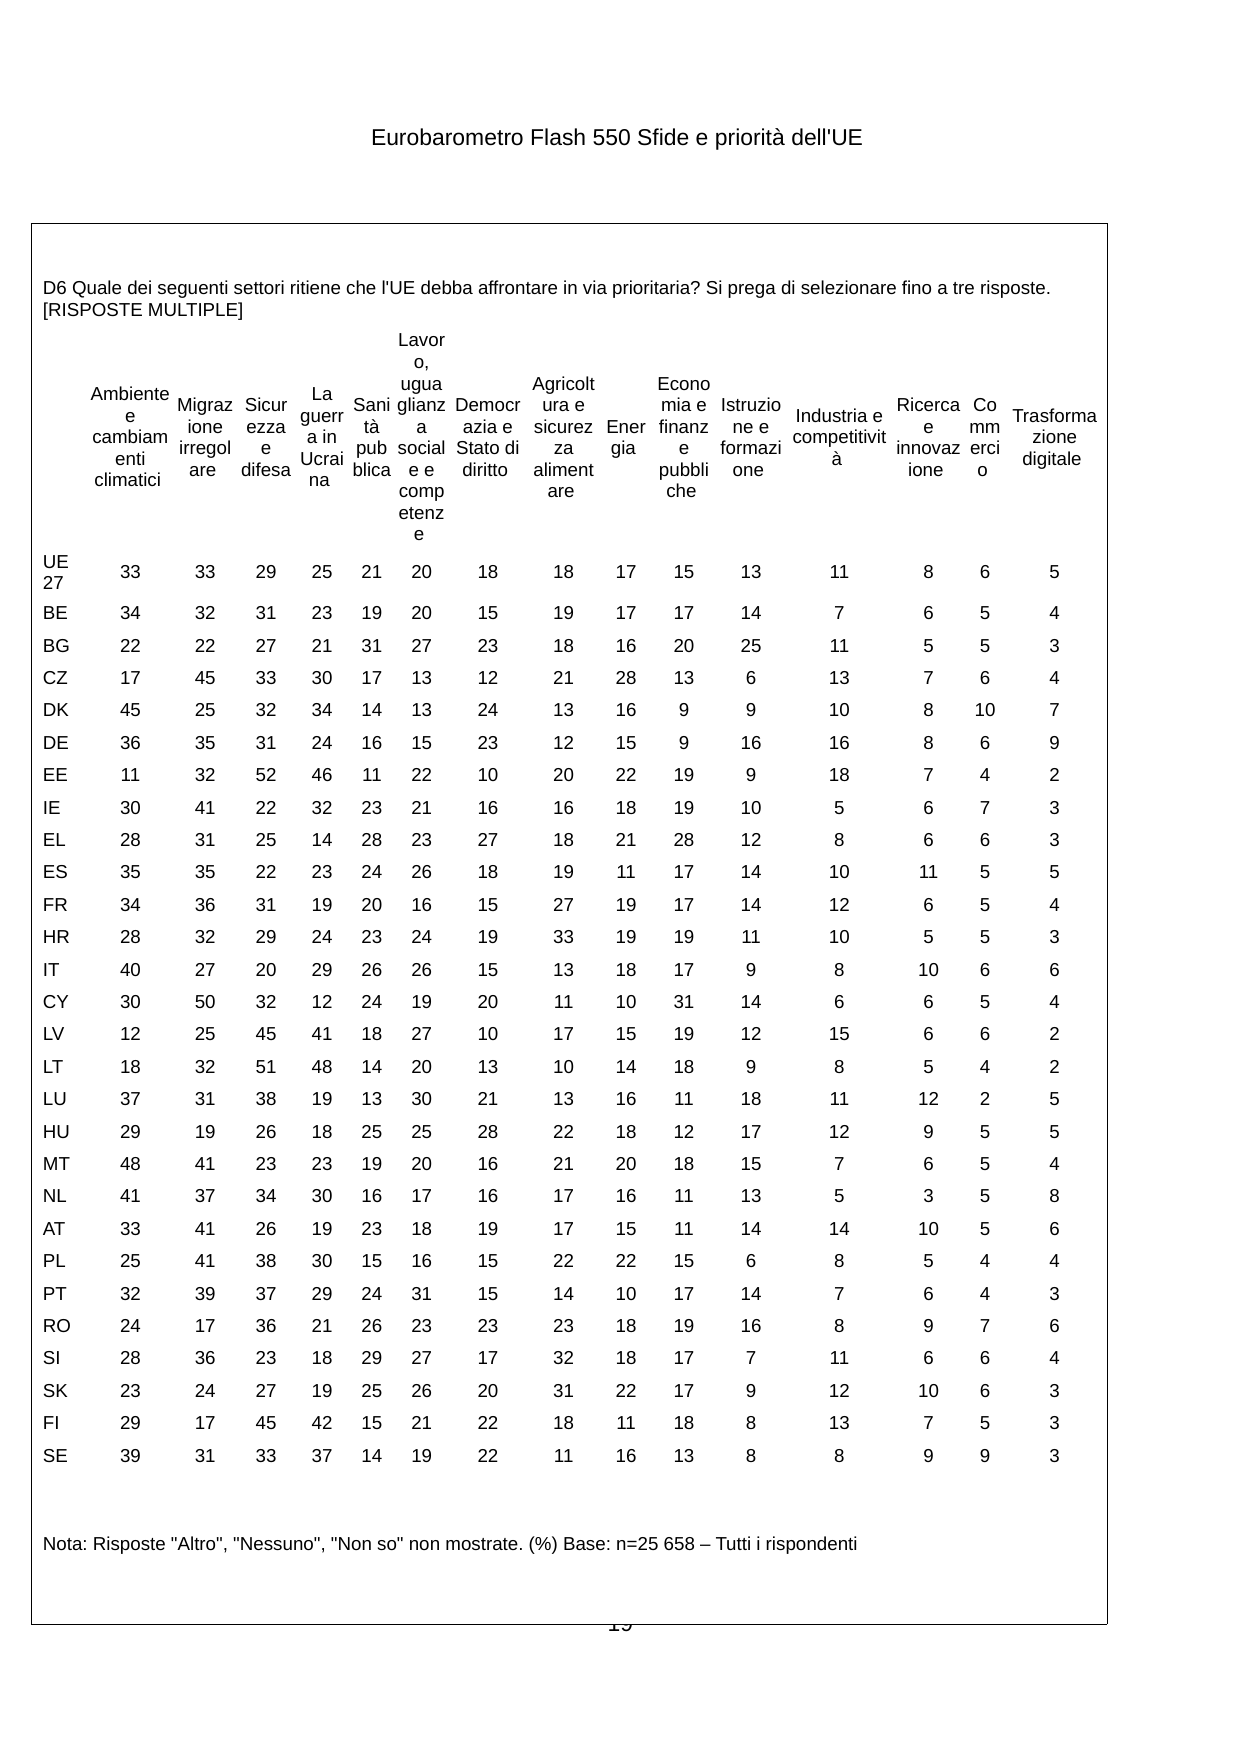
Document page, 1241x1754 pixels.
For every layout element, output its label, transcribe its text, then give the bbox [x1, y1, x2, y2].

table_cell 41 [173, 1212, 237, 1244]
table_cell 19 [294, 1212, 349, 1244]
table_cell Agricoltura e sicurezza alimentare [526, 326, 600, 548]
table_cell 33 [237, 1439, 294, 1471]
table_cell 41 [87, 1180, 173, 1212]
table_cell 31 [237, 726, 294, 759]
table_cell 12 [87, 1018, 173, 1050]
table_cell 22 [237, 791, 294, 823]
table_cell 5 [964, 856, 1006, 888]
table_cell 25 [87, 1245, 173, 1277]
table_cell 5 [964, 1180, 1006, 1212]
table_cell 45 [237, 1407, 294, 1439]
table_cell 37 [237, 1277, 294, 1309]
table_cell 16 [349, 1180, 394, 1212]
table_cell 35 [173, 726, 237, 759]
table_cell 16 [600, 694, 651, 726]
table_cell [716, 1471, 785, 1504]
table_cell PL [40, 1245, 81, 1277]
table_cell [81, 597, 87, 629]
table_cell 5 [1006, 548, 1103, 597]
table_cell 48 [87, 1148, 173, 1180]
table_cell 10 [785, 856, 893, 888]
table_cell 4 [964, 1245, 1006, 1277]
table_cell [81, 1277, 87, 1309]
table_cell 6 [716, 661, 785, 694]
table_cell BE [40, 597, 81, 629]
table_cell 9 [716, 1374, 785, 1407]
table_cell 32 [237, 694, 294, 726]
table_cell [394, 1471, 449, 1504]
table_cell 24 [349, 985, 394, 1018]
table_cell 23 [237, 1342, 294, 1374]
table_cell 9 [964, 1439, 1006, 1471]
table_cell 15 [600, 1018, 651, 1050]
table_cell 25 [294, 548, 349, 597]
table_cell 9 [716, 694, 785, 726]
table_cell 22 [237, 856, 294, 888]
table_cell [81, 921, 87, 953]
table_cell 6 [893, 824, 963, 856]
table_cell 14 [716, 597, 785, 629]
table_cell 18 [600, 1115, 651, 1147]
table_cell 15 [449, 597, 526, 629]
table_cell IT [40, 953, 81, 985]
table_cell 30 [294, 1245, 349, 1277]
table_cell 10 [600, 985, 651, 1018]
table_cell 7 [785, 1148, 893, 1180]
table_cell 3 [1006, 824, 1103, 856]
table_cell 16 [716, 726, 785, 759]
table_cell 5 [1006, 856, 1103, 888]
table_cell 20 [349, 888, 394, 921]
table_cell [81, 985, 87, 1018]
table_cell 17 [651, 597, 716, 629]
table_cell 17 [526, 1212, 600, 1244]
table_cell 17 [526, 1180, 600, 1212]
table_cell HU [40, 1115, 81, 1147]
table_cell 38 [237, 1083, 294, 1115]
table_cell 13 [526, 1083, 600, 1115]
table_cell IE [40, 791, 81, 823]
table_cell 25 [173, 1018, 237, 1050]
table_cell 32 [294, 791, 349, 823]
table_cell 5 [964, 1115, 1006, 1147]
table_cell 32 [173, 1050, 237, 1083]
table_cell 19 [651, 1018, 716, 1050]
table_cell 41 [173, 791, 237, 823]
table_cell 17 [600, 597, 651, 629]
table_cell 31 [173, 1439, 237, 1471]
table_cell 23 [349, 791, 394, 823]
table_cell 31 [651, 985, 716, 1018]
table_cell 20 [394, 597, 449, 629]
table_cell DE [40, 726, 81, 759]
table_cell 20 [394, 1148, 449, 1180]
table_cell 29 [87, 1407, 173, 1439]
table_cell 7 [785, 597, 893, 629]
table_cell 19 [349, 1148, 394, 1180]
table_cell 24 [294, 921, 349, 953]
table_cell PT [40, 1277, 81, 1309]
table_cell 10 [526, 1050, 600, 1083]
table_cell 34 [87, 888, 173, 921]
table_cell 10 [449, 1018, 526, 1050]
table_cell [81, 1180, 87, 1212]
table_cell 9 [651, 694, 716, 726]
table_cell 2 [1006, 1050, 1103, 1083]
table_cell 41 [294, 1018, 349, 1050]
table_cell [449, 1471, 526, 1504]
table_cell 13 [785, 661, 893, 694]
table_cell Sicurezza e difesa [237, 326, 294, 548]
table_cell 33 [87, 1212, 173, 1244]
table_cell 18 [449, 856, 526, 888]
table_cell 10 [785, 921, 893, 953]
table_cell 27 [449, 824, 526, 856]
table_cell 6 [964, 1018, 1006, 1050]
table_cell Ricerca e innovazione [893, 326, 963, 548]
table_cell 16 [600, 1083, 651, 1115]
table_cell LU [40, 1083, 81, 1115]
table_cell 28 [600, 661, 651, 694]
table_cell 11 [893, 856, 963, 888]
table_cell 17 [651, 953, 716, 985]
table_cell 18 [600, 1309, 651, 1342]
table_cell [81, 629, 87, 661]
table_cell [81, 1309, 87, 1342]
table_cell 25 [349, 1115, 394, 1147]
table_cell 13 [651, 1439, 716, 1471]
table_cell 6 [964, 1374, 1006, 1407]
table_cell 19 [449, 921, 526, 953]
table_cell 17 [87, 661, 173, 694]
table_cell 28 [651, 824, 716, 856]
table_cell 5 [785, 1180, 893, 1212]
table_cell 30 [87, 985, 173, 1018]
table_cell 21 [294, 629, 349, 661]
table_cell 18 [294, 1115, 349, 1147]
table_cell 7 [964, 791, 1006, 823]
table_cell 23 [294, 1148, 349, 1180]
table_cell 19 [651, 921, 716, 953]
table_cell 5 [1006, 1083, 1103, 1115]
table_cell 15 [600, 1212, 651, 1244]
table_cell Lavoro, uguaglianza sociale e competenze [394, 326, 449, 548]
table_cell 20 [237, 953, 294, 985]
table_cell 4 [1006, 1245, 1103, 1277]
table_cell 12 [893, 1083, 963, 1115]
table_cell 27 [237, 629, 294, 661]
table_cell 10 [893, 953, 963, 985]
table_cell [40, 326, 81, 548]
table_cell 5 [964, 921, 1006, 953]
table_cell 15 [349, 1245, 394, 1277]
table_cell 20 [526, 759, 600, 791]
table_cell CY [40, 985, 81, 1018]
table_cell 25 [237, 824, 294, 856]
table_cell 29 [294, 1277, 349, 1309]
table_cell 36 [173, 1342, 237, 1374]
table_cell 17 [651, 1374, 716, 1407]
table_cell 6 [964, 661, 1006, 694]
table_cell 36 [87, 726, 173, 759]
table_cell 31 [349, 629, 394, 661]
table_cell 18 [449, 548, 526, 597]
table_cell 21 [349, 548, 394, 597]
table_cell 14 [349, 1050, 394, 1083]
table_cell 16 [449, 1180, 526, 1212]
table_cell 7 [893, 661, 963, 694]
table_cell Economia e finanze pubbliche [651, 326, 716, 548]
table_cell 24 [87, 1309, 173, 1342]
table_cell 26 [237, 1115, 294, 1147]
table_cell 21 [526, 661, 600, 694]
table_cell 13 [716, 1180, 785, 1212]
table_cell 10 [449, 759, 526, 791]
table_cell Trasformazione digitale [1006, 326, 1103, 548]
table_cell 6 [893, 1148, 963, 1180]
table_cell 27 [394, 1342, 449, 1374]
table_cell [237, 1471, 294, 1504]
table_cell 24 [449, 694, 526, 726]
table_cell CZ [40, 661, 81, 694]
table_cell 6 [964, 953, 1006, 985]
table_cell 2 [964, 1083, 1006, 1115]
table_cell Commercio [964, 326, 1006, 548]
table_cell 32 [173, 759, 237, 791]
table_cell 3 [1006, 1407, 1103, 1439]
table_cell 11 [651, 1083, 716, 1115]
table_cell 15 [349, 1407, 394, 1439]
table_cell 19 [394, 985, 449, 1018]
table_cell 23 [349, 1212, 394, 1244]
table_cell 7 [716, 1342, 785, 1374]
table_cell 12 [785, 888, 893, 921]
table_cell 5 [785, 791, 893, 823]
table_cell 16 [394, 888, 449, 921]
table_cell 18 [526, 1407, 600, 1439]
table_cell [81, 326, 87, 548]
table_cell 10 [600, 1277, 651, 1309]
table_cell 26 [237, 1212, 294, 1244]
table_cell 4 [964, 1277, 1006, 1309]
table_cell 17 [651, 856, 716, 888]
table_cell [81, 661, 87, 694]
table_cell 17 [349, 661, 394, 694]
table_cell 8 [893, 548, 963, 597]
table_cell 16 [600, 629, 651, 661]
table_cell 41 [173, 1148, 237, 1180]
table_cell 11 [526, 985, 600, 1018]
table_cell 17 [651, 1277, 716, 1309]
table_cell 27 [173, 953, 237, 985]
table_cell 18 [394, 1212, 449, 1244]
table_cell 6 [893, 1277, 963, 1309]
table_cell 20 [651, 629, 716, 661]
table_cell 26 [349, 1309, 394, 1342]
table_cell 25 [349, 1374, 394, 1407]
table_cell 9 [1006, 726, 1103, 759]
table_cell 26 [394, 856, 449, 888]
table_cell 20 [449, 1374, 526, 1407]
table_cell 20 [600, 1148, 651, 1180]
table_cell 37 [173, 1180, 237, 1212]
table_cell [81, 953, 87, 985]
table_cell 19 [173, 1115, 237, 1147]
table_cell 13 [785, 1407, 893, 1439]
table_cell 14 [600, 1050, 651, 1083]
table_cell 13 [651, 661, 716, 694]
table_cell 35 [173, 856, 237, 888]
table_cell 5 [964, 1212, 1006, 1244]
table_cell [81, 1407, 87, 1439]
table_cell 30 [294, 661, 349, 694]
table_cell 12 [449, 661, 526, 694]
table_cell 7 [785, 1277, 893, 1309]
table_cell 8 [785, 1050, 893, 1083]
table_cell [87, 1471, 173, 1504]
table_cell 24 [173, 1374, 237, 1407]
table_cell 33 [173, 548, 237, 597]
table_cell 28 [349, 824, 394, 856]
table_cell 19 [600, 888, 651, 921]
table_cell RO [40, 1309, 81, 1342]
table_cell 38 [237, 1245, 294, 1277]
table_cell 26 [394, 1374, 449, 1407]
table_cell 28 [87, 1342, 173, 1374]
table_cell LV [40, 1018, 81, 1050]
table_cell 19 [526, 856, 600, 888]
table_cell 6 [964, 726, 1006, 759]
table_cell [81, 548, 87, 597]
table_cell 19 [294, 888, 349, 921]
table_cell 7 [893, 759, 963, 791]
table_cell Sanità pubblica [349, 326, 394, 548]
table_cell 8 [785, 1309, 893, 1342]
table_cell 23 [87, 1374, 173, 1407]
table_cell 6 [964, 824, 1006, 856]
table_cell SK [40, 1374, 81, 1407]
table_cell 14 [294, 824, 349, 856]
table_cell 18 [600, 791, 651, 823]
table_cell [81, 856, 87, 888]
table_cell 17 [651, 888, 716, 921]
table_cell 6 [964, 1342, 1006, 1374]
table_cell 12 [526, 726, 600, 759]
table_cell SE [40, 1439, 81, 1471]
table_cell 30 [394, 1083, 449, 1115]
table_cell Istruzione e formazione [716, 326, 785, 548]
table_cell Migrazione irregolare [173, 326, 237, 548]
table_cell 17 [526, 1018, 600, 1050]
table_cell 41 [173, 1245, 237, 1277]
table_cell 50 [173, 985, 237, 1018]
table_cell 42 [294, 1407, 349, 1439]
table_cell [81, 1471, 87, 1504]
table_cell 14 [785, 1212, 893, 1244]
table_cell 48 [294, 1050, 349, 1083]
table_cell Democrazia e Stato di diritto [449, 326, 526, 548]
table_cell 6 [716, 1245, 785, 1277]
table_cell 24 [349, 1277, 394, 1309]
table_cell [651, 1471, 716, 1504]
table_cell MT [40, 1148, 81, 1180]
table_cell 22 [87, 629, 173, 661]
table_cell 39 [87, 1439, 173, 1471]
table_cell 3 [893, 1180, 963, 1212]
table_cell 20 [449, 985, 526, 1018]
table_cell 8 [893, 694, 963, 726]
table_cell 8 [893, 726, 963, 759]
table_cell 12 [785, 1115, 893, 1147]
table_cell 18 [526, 548, 600, 597]
table_cell 29 [349, 1342, 394, 1374]
table_cell 26 [394, 953, 449, 985]
table_cell 40 [87, 953, 173, 985]
table_cell 5 [893, 1245, 963, 1277]
table_cell 18 [600, 953, 651, 985]
table_cell 21 [394, 791, 449, 823]
table_cell 32 [526, 1342, 600, 1374]
table_cell 4 [964, 1050, 1006, 1083]
table_cell 23 [294, 856, 349, 888]
table_cell 22 [394, 759, 449, 791]
table_cell 14 [526, 1277, 600, 1309]
table_cell Nota: Risposte "Altro", "Nessuno", "Non so" non mostrate. (%) Base: n=25 658 – Tutti i rispondenti [40, 1504, 1103, 1583]
table_cell 4 [1006, 597, 1103, 629]
table_cell 27 [394, 629, 449, 661]
table_cell 13 [349, 1083, 394, 1115]
table_cell 6 [893, 1018, 963, 1050]
table_cell 19 [651, 759, 716, 791]
table_cell 18 [785, 759, 893, 791]
table_cell 31 [394, 1277, 449, 1309]
table_cell 23 [394, 824, 449, 856]
table_cell LT [40, 1050, 81, 1083]
table_cell 31 [237, 597, 294, 629]
table_cell 22 [173, 629, 237, 661]
table_cell 32 [173, 597, 237, 629]
table_cell 8 [785, 1245, 893, 1277]
table_cell 2 [1006, 759, 1103, 791]
table_cell 18 [526, 824, 600, 856]
table_cell 4 [1006, 1148, 1103, 1180]
table_cell 37 [87, 1083, 173, 1115]
table_cell [81, 888, 87, 921]
table_cell 13 [449, 1050, 526, 1083]
table_cell BG [40, 629, 81, 661]
table_cell 3 [1006, 791, 1103, 823]
table_cell 10 [893, 1212, 963, 1244]
table_cell 35 [87, 856, 173, 888]
table_cell 45 [237, 1018, 294, 1050]
table_cell [81, 1115, 87, 1147]
table_cell 31 [173, 824, 237, 856]
table_cell [81, 726, 87, 759]
table_cell [526, 1471, 600, 1504]
table_cell 11 [651, 1180, 716, 1212]
table_cell [81, 1212, 87, 1244]
table_cell [81, 1083, 87, 1115]
table_cell 5 [964, 597, 1006, 629]
table_cell [600, 1471, 651, 1504]
table_cell 18 [716, 1083, 785, 1115]
table_cell 16 [526, 791, 600, 823]
table_cell 14 [716, 856, 785, 888]
table_cell 6 [964, 548, 1006, 597]
table_cell AT [40, 1212, 81, 1244]
table_cell 25 [394, 1115, 449, 1147]
table_cell 16 [394, 1245, 449, 1277]
table_cell 19 [651, 1309, 716, 1342]
table_cell 17 [716, 1115, 785, 1147]
table_cell 14 [349, 694, 394, 726]
table_cell 6 [893, 985, 963, 1018]
table_cell 9 [893, 1309, 963, 1342]
table_cell 6 [785, 985, 893, 1018]
table_cell 19 [449, 1212, 526, 1244]
table_cell 26 [349, 953, 394, 985]
table_cell 15 [785, 1018, 893, 1050]
table_cell 4 [1006, 1342, 1103, 1374]
table_cell 16 [716, 1309, 785, 1342]
table_cell 36 [173, 888, 237, 921]
table_cell 29 [237, 548, 294, 597]
table_cell [81, 1050, 87, 1083]
table_cell 39 [173, 1277, 237, 1309]
table_cell 27 [237, 1374, 294, 1407]
table_cell 16 [600, 1180, 651, 1212]
table_cell 23 [526, 1309, 600, 1342]
table_cell 13 [394, 661, 449, 694]
table_cell 18 [87, 1050, 173, 1083]
table_cell [294, 1471, 349, 1504]
table_cell [81, 1018, 87, 1050]
table_cell 5 [893, 629, 963, 661]
table_cell 52 [237, 759, 294, 791]
table_cell 6 [893, 888, 963, 921]
table_cell 31 [526, 1374, 600, 1407]
table_cell [1006, 1471, 1103, 1504]
table_cell 13 [394, 694, 449, 726]
table_cell Ambiente e cambiamenti climatici [87, 326, 173, 548]
table_cell SI [40, 1342, 81, 1374]
table_cell 18 [349, 1018, 394, 1050]
table_cell DK [40, 694, 81, 726]
table_cell 23 [449, 629, 526, 661]
table_cell 19 [526, 597, 600, 629]
table_cell 14 [716, 1212, 785, 1244]
table_cell 34 [87, 597, 173, 629]
table_cell 24 [294, 726, 349, 759]
table_cell 19 [349, 597, 394, 629]
table_cell 2 [1006, 1018, 1103, 1050]
table_cell 22 [600, 1245, 651, 1277]
table_cell 21 [294, 1309, 349, 1342]
table_cell UE27 [40, 548, 81, 597]
table_cell 13 [526, 694, 600, 726]
table_cell 9 [651, 726, 716, 759]
table_cell 51 [237, 1050, 294, 1083]
table_cell 12 [716, 824, 785, 856]
table_cell 7 [1006, 694, 1103, 726]
table_cell 32 [87, 1277, 173, 1309]
table_cell 8 [785, 1439, 893, 1471]
table_cell EE [40, 759, 81, 791]
table_cell 6 [1006, 953, 1103, 985]
table_cell 16 [600, 1439, 651, 1471]
table_cell [81, 694, 87, 726]
table_cell 17 [651, 1342, 716, 1374]
table_cell 45 [87, 694, 173, 726]
table_cell 23 [394, 1309, 449, 1342]
table_cell 30 [294, 1180, 349, 1212]
table_cell 10 [964, 694, 1006, 726]
table_cell 29 [87, 1115, 173, 1147]
table_cell Industria e competitività [785, 326, 893, 548]
table_cell 12 [716, 1018, 785, 1050]
table_cell 28 [87, 921, 173, 953]
table_cell 16 [449, 1148, 526, 1180]
table_cell [81, 824, 87, 856]
table_cell 11 [349, 759, 394, 791]
table_cell 5 [964, 1148, 1006, 1180]
table_cell 19 [394, 1439, 449, 1471]
table_cell 16 [785, 726, 893, 759]
table_cell 6 [893, 791, 963, 823]
table_cell 5 [1006, 1115, 1103, 1147]
table_cell 6 [893, 597, 963, 629]
table_cell 3 [1006, 1277, 1103, 1309]
table_cell 36 [237, 1309, 294, 1342]
table_cell 22 [600, 1374, 651, 1407]
table_cell 34 [294, 694, 349, 726]
table_cell [81, 1374, 87, 1407]
table_cell [964, 1471, 1006, 1504]
table_cell 23 [294, 597, 349, 629]
table_cell 7 [893, 1407, 963, 1439]
table_cell 8 [785, 953, 893, 985]
table_cell 8 [716, 1439, 785, 1471]
table_cell La guerra in Ucraina [294, 326, 349, 548]
table_cell 33 [87, 548, 173, 597]
table_cell EL [40, 824, 81, 856]
table_cell 15 [651, 1245, 716, 1277]
table_cell 23 [349, 921, 394, 953]
table_cell [40, 1471, 81, 1504]
table_cell 21 [526, 1148, 600, 1180]
table_cell 12 [785, 1374, 893, 1407]
table_cell 19 [651, 791, 716, 823]
table_cell 17 [449, 1342, 526, 1374]
table_cell 12 [651, 1115, 716, 1147]
table_cell [81, 791, 87, 823]
table_cell [81, 759, 87, 791]
table_cell 27 [526, 888, 600, 921]
table_cell [173, 1471, 237, 1504]
table_cell 17 [173, 1407, 237, 1439]
table_cell 25 [716, 629, 785, 661]
table_cell 3 [1006, 1439, 1103, 1471]
table_cell 9 [716, 953, 785, 985]
table_cell 18 [651, 1050, 716, 1083]
table_cell 37 [294, 1439, 349, 1471]
table_cell 27 [394, 1018, 449, 1050]
table_cell 17 [394, 1180, 449, 1212]
table_cell HR [40, 921, 81, 953]
table_cell 19 [600, 921, 651, 953]
table_cell 24 [394, 921, 449, 953]
table_cell 6 [1006, 1212, 1103, 1244]
table_cell FI [40, 1407, 81, 1439]
table_cell 20 [394, 1050, 449, 1083]
table_cell FR [40, 888, 81, 921]
table_cell 31 [173, 1083, 237, 1115]
table_cell 15 [449, 1245, 526, 1277]
table_cell 32 [237, 985, 294, 1018]
table_cell 11 [785, 629, 893, 661]
table_cell 13 [526, 953, 600, 985]
table_cell 6 [893, 1342, 963, 1374]
table_cell 22 [449, 1407, 526, 1439]
table_cell 8 [1006, 1180, 1103, 1212]
table_cell 4 [1006, 661, 1103, 694]
table_cell 22 [449, 1439, 526, 1471]
table_cell 23 [449, 1309, 526, 1342]
table_cell 15 [716, 1148, 785, 1180]
table_cell 14 [716, 888, 785, 921]
table_cell 13 [716, 548, 785, 597]
table_cell NL [40, 1180, 81, 1212]
table_cell 33 [526, 921, 600, 953]
table_cell 23 [449, 726, 526, 759]
table_cell 17 [600, 548, 651, 597]
table_cell 15 [600, 726, 651, 759]
table_cell 33 [237, 661, 294, 694]
table_cell [81, 1342, 87, 1374]
table_cell 24 [349, 856, 394, 888]
table_cell 19 [294, 1083, 349, 1115]
table_cell 16 [349, 726, 394, 759]
table_cell 22 [600, 759, 651, 791]
table_cell 9 [893, 1439, 963, 1471]
table_cell [81, 1439, 87, 1471]
table_cell 11 [651, 1212, 716, 1244]
table_cell 10 [893, 1374, 963, 1407]
table_cell 10 [785, 694, 893, 726]
table_cell Energia [600, 326, 651, 548]
table_cell 9 [716, 1050, 785, 1083]
table_cell 15 [394, 726, 449, 759]
table_cell [81, 1245, 87, 1277]
table_cell 31 [237, 888, 294, 921]
table_cell 11 [785, 548, 893, 597]
table_cell 5 [964, 1407, 1006, 1439]
table_cell 18 [651, 1148, 716, 1180]
table_cell 30 [87, 791, 173, 823]
table_cell 17 [173, 1309, 237, 1342]
table_cell 23 [237, 1148, 294, 1180]
table_cell [81, 1148, 87, 1180]
table_cell 29 [237, 921, 294, 953]
table_cell 14 [349, 1439, 394, 1471]
table_cell 11 [87, 759, 173, 791]
table_cell 18 [526, 629, 600, 661]
table_cell 6 [1006, 1309, 1103, 1342]
table_cell 16 [449, 791, 526, 823]
table_cell [785, 1471, 893, 1504]
table_cell ES [40, 856, 81, 888]
table_cell 20 [394, 548, 449, 597]
table_cell 15 [651, 548, 716, 597]
table_cell 15 [449, 888, 526, 921]
table_cell 5 [964, 985, 1006, 1018]
table_cell [349, 1471, 394, 1504]
table_cell 29 [294, 953, 349, 985]
table_cell 3 [1006, 921, 1103, 953]
table_cell 5 [964, 888, 1006, 921]
table_cell 4 [1006, 888, 1103, 921]
table_cell 22 [526, 1115, 600, 1147]
table_cell 14 [716, 985, 785, 1018]
table_cell 18 [600, 1342, 651, 1374]
table_cell 45 [173, 661, 237, 694]
table_cell 14 [716, 1277, 785, 1309]
table_cell 21 [449, 1083, 526, 1115]
table_cell 11 [785, 1342, 893, 1374]
table_cell 8 [785, 824, 893, 856]
table_cell 4 [964, 759, 1006, 791]
table_cell [893, 1471, 963, 1504]
table_cell 15 [449, 953, 526, 985]
table_header D6 Quale dei seguenti settori ritiene che l'UE debba affrontare in via prioritaria? Si prega di selezionare fino a tre risposte. [RISPOSTE MULTIPLE] [40, 270, 1103, 326]
table_cell 11 [526, 1439, 600, 1471]
table_cell 7 [964, 1309, 1006, 1342]
table_cell 11 [785, 1083, 893, 1115]
table_cell 28 [449, 1115, 526, 1147]
table_cell 3 [1006, 1374, 1103, 1407]
table_cell 22 [526, 1245, 600, 1277]
table_cell 9 [893, 1115, 963, 1147]
table_cell 8 [716, 1407, 785, 1439]
table_cell 3 [1006, 629, 1103, 661]
table_cell 10 [716, 791, 785, 823]
table_cell 32 [173, 921, 237, 953]
table_cell 5 [893, 1050, 963, 1083]
table_cell 28 [87, 824, 173, 856]
table_cell 34 [237, 1180, 294, 1212]
table_cell 21 [600, 824, 651, 856]
table_cell 46 [294, 759, 349, 791]
table_cell 5 [893, 921, 963, 953]
table_cell 5 [964, 629, 1006, 661]
table_cell 4 [1006, 985, 1103, 1018]
table_cell 18 [294, 1342, 349, 1374]
table_cell 15 [449, 1277, 526, 1309]
table_cell 18 [651, 1407, 716, 1439]
table_cell 12 [294, 985, 349, 1018]
table_cell 9 [716, 759, 785, 791]
table_cell 11 [716, 921, 785, 953]
table_cell 25 [173, 694, 237, 726]
table_cell 11 [600, 856, 651, 888]
table_cell 11 [600, 1407, 651, 1439]
table_cell 19 [294, 1374, 349, 1407]
table_cell 21 [394, 1407, 449, 1439]
